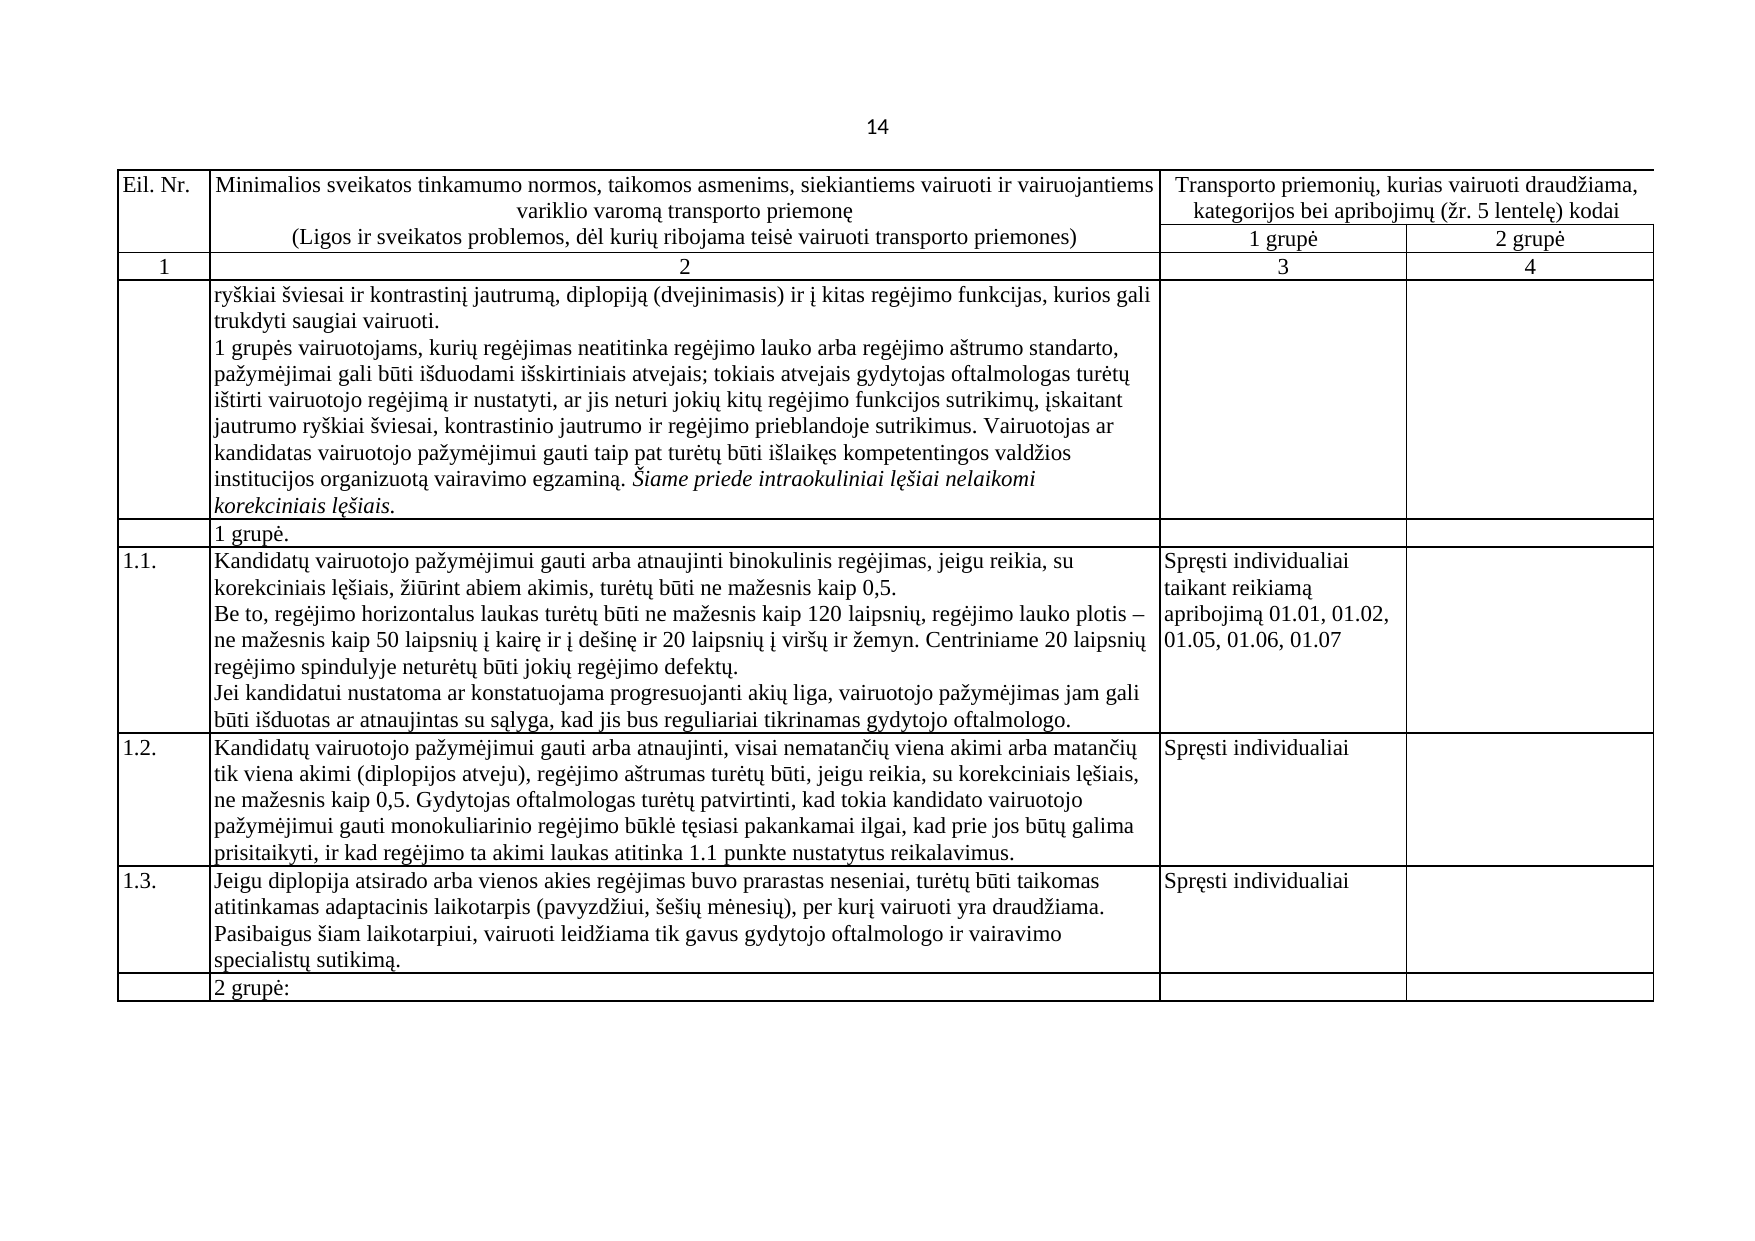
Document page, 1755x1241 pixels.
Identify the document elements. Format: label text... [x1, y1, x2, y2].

table_cell [1407, 867, 1653, 972]
table_cell [1407, 974, 1653, 1000]
table_cell 1.1. [119, 548, 209, 732]
table_cell [1161, 281, 1406, 518]
table_cell Spręsti individualiai [1161, 867, 1406, 972]
table_cell 1 [119, 253, 209, 279]
table_cell Spręsti individualiai taikant reikiamą apribojimą 01.01, 01.02, 01.05, 01.06, 01.07 [1161, 548, 1406, 732]
table_cell Kandidatų vairuotojo pažymėjimui gauti arba atnaujinti, visai nematančių viena akimi arba matančių tik viena akimi (diplopijos atveju), regėjimo aštrumas turėtų būti, jeigu reikia, su korekciniais lęšiais, ne mažesnis kaip 0,5. Gydytojas oftalmologas turėtų patvirtinti, kad tokia kandidato vairuotojo pažymėjimui gauti monokuliarinio regėjimo būklė tęsiasi pakankamai ilgai, kad prie jos būtų galima prisitaikyti, ir kad regėjimo ta akimi laukas atitinka 1.1 punkte nustatytus reikalavimus. [211, 734, 1159, 865]
table_cell Kandidatų vairuotojo pažymėjimui gauti arba atnaujinti binokulinis regėjimas, jeigu reikia, su korekciniais lęšiais, žiūrint abiem akimis, turėtų būti ne mažesnis kaip 0,5. Be to, regėjimo horizontalus laukas turėtų būti ne mažesnis kaip 120 laipsnių, regėjimo lauko plotis – ne mažesnis kaip 50 laipsnių į kairę ir į dešinę ir 20 laipsnių į viršų ir žemyn. Centriniame 20 laipsnių regėjimo spindulyje neturėtų būti jokių regėjimo defektų. Jei kandidatui nustatoma ar konstatuojama progresuojanti akių liga, vairuotojo pažymėjimas jam gali būti išduotas ar atnaujintas su sąlyga, kad jis bus reguliariai tikrinamas gydytojo oftalmologo. [211, 548, 1159, 732]
table_header Minimalios sveikatos tinkamumo normos, taikomos asmenims, siekiantiems vairuoti ir vairuojantiems variklio varomą transporto priemonę (Ligos ir sveikatos problemos, dėl kurių ribojama teisė vairuoti transporto priemones) [211, 171, 1159, 251]
table_cell [1407, 734, 1653, 865]
table_cell 2 grupė: [211, 974, 1159, 1000]
table_cell Spręsti individualiai [1161, 734, 1406, 865]
table_cell [1161, 520, 1406, 546]
table_cell 1 grupė [1161, 225, 1406, 251]
table_header Transporto priemonių, kurias vairuoti draudžiama, kategorijos bei apribojimų (žr. 5 lentelę) kodai [1161, 171, 1653, 223]
table_cell 2 [211, 253, 1159, 279]
table_cell [1161, 974, 1406, 1000]
table_cell 2 grupė [1407, 225, 1653, 251]
table_cell 1 grupė. [211, 520, 1159, 546]
table_cell Jeigu diplopija atsirado arba vienos akies regėjimas buvo prarastas neseniai, turėtų būti taikomas atitinkamas adaptacinis laikotarpis (pavyzdžiui, šešių mėnesių), per kurį vairuoti yra draudžiama. Pasibaigus šiam laikotarpiui, vairuoti leidžiama tik gavus gydytojo oftalmologo ir vairavimo specialistų sutikimą. [211, 867, 1159, 972]
table_cell 1.3. [119, 867, 209, 972]
table_cell [119, 520, 209, 546]
table_cell [119, 974, 209, 1000]
table_cell 4 [1407, 253, 1653, 279]
table_cell ryškiai šviesai ir kontrastinį jautrumą, diplopiją (dvejinimasis) ir į kitas regėjimo funkcijas, kurios gali trukdyti saugiai vairuoti. 1 grupės vairuotojams, kurių regėjimas neatitinka regėjimo lauko arba regėjimo aštrumo standarto, pažymėjimai gali būti išduodami išskirtiniais atvejais; tokiais atvejais gydytojas oftalmologas turėtų ištirti vairuotojo regėjimą ir nustatyti, ar jis neturi jokių kitų regėjimo funkcijos sutrikimų, įskaitant jautrumo ryškiai šviesai, kontrastinio jautrumo ir regėjimo prieblandoje sutrikimus. Vairuotojas ar kandidatas vairuotojo pažymėjimui gauti taip pat turėtų būti išlaikęs kompetentingos valdžios institucijos organizuotą vairavimo egzaminą. Šiame priede intraokuliniai lęšiai nelaikomi korekciniais lęšiais. [211, 281, 1159, 518]
table_cell [119, 281, 209, 518]
table_cell [1407, 548, 1653, 732]
table_cell [1407, 520, 1653, 546]
table_cell 1.2. [119, 734, 209, 865]
table_header Eil. Nr. [119, 171, 209, 251]
table_cell 3 [1161, 253, 1406, 279]
table_cell [1407, 281, 1653, 518]
